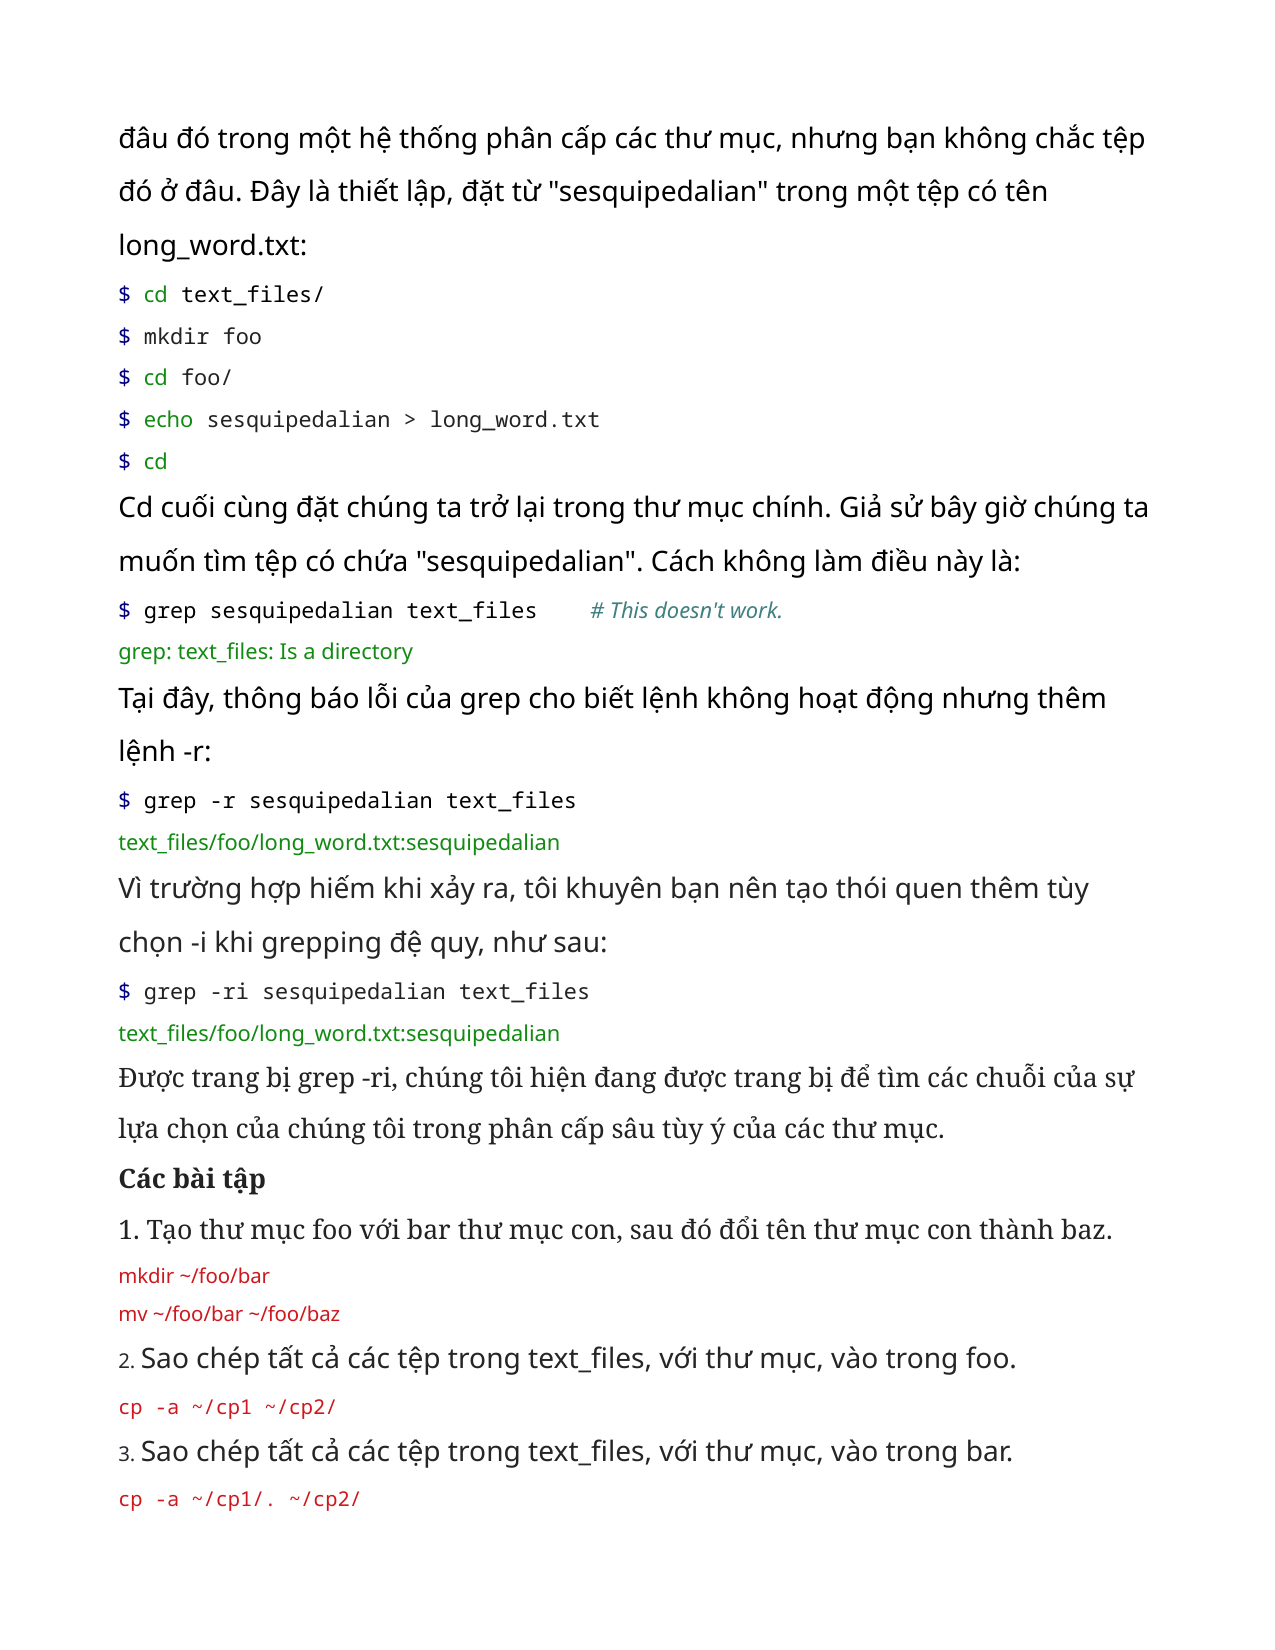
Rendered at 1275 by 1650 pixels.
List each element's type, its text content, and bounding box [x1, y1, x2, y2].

text đâu đó trong một hệ thống phân cấp các thư mục, nhưng bạn không chắc tệp đó ở đâu. Đây là thiết lập, đặt từ "sesquipedalian" trong một tệp có tên long_word.txt: [118, 118, 1157, 264]
text cp -a ~/cp1/. ~/cp2/ [118, 1485, 1157, 1513]
text 2. Sao chép tất cả các tệp trong text_files, với thư mục, vào trong foo. [118, 1339, 1157, 1377]
text Cd cuối cùng đặt chúng ta trở lại trong thư mục chính. Giả sử bây giờ chúng ta muốn tìm tệp có chứa "sesquipedalian". Cách không làm điều này là: [118, 487, 1157, 579]
text Vì trường hợp hiếm khi xảy ra, tôi khuyên bạn nên tạo thói quen thêm tùy chọn -i khi grepping đệ quy, như sau: [118, 869, 1157, 961]
text $ grep sesquipedalian text_files # This doesn't work. [118, 595, 1157, 624]
text $ grep -r sesquipedalian text_files [118, 785, 1157, 815]
text $ cd [118, 446, 1157, 476]
text 3. Sao chép tất cả các tệp trong text_files, với thư mục, vào trong bar. [118, 1431, 1157, 1469]
text $ cd text_files/ [118, 279, 1157, 309]
text mkdir ~/foo/bar [118, 1261, 1157, 1289]
text 1. Tạo thư mục foo với bar thư mục con, sau đó đổi tên thư mục con thành baz. [118, 1211, 1157, 1247]
text cp -a ~/cp1 ~/cp2/ [118, 1392, 1157, 1420]
text $ mkdir foo [118, 321, 1157, 351]
text Tại đây, thông báo lỗi của grep cho biết lệnh không hoạt động nhưng thêm lệnh -r: [118, 678, 1157, 770]
text Được trang bị grep -ri, chúng tôi hiện đang được trang bị để tìm các chuỗi của sự lựa chọn của chúng tôi trong phân cấp sâu tùy ý của các thư mục. [118, 1059, 1157, 1146]
text $ grep -ri sesquipedalian text_files [118, 976, 1157, 1006]
text Các bài tập [118, 1160, 1157, 1196]
text grep: text_files: Is a directory [118, 636, 1157, 666]
text text_files/foo/long_word.txt:sesquipedalian [118, 1018, 1157, 1047]
text mv ~/foo/bar ~/foo/baz [118, 1300, 1157, 1328]
text $ echo sesquipedalian > long_word.txt [118, 404, 1157, 434]
text $ cd foo/ [118, 362, 1157, 392]
text text_files/foo/long_word.txt:sesquipedalian [118, 827, 1157, 857]
